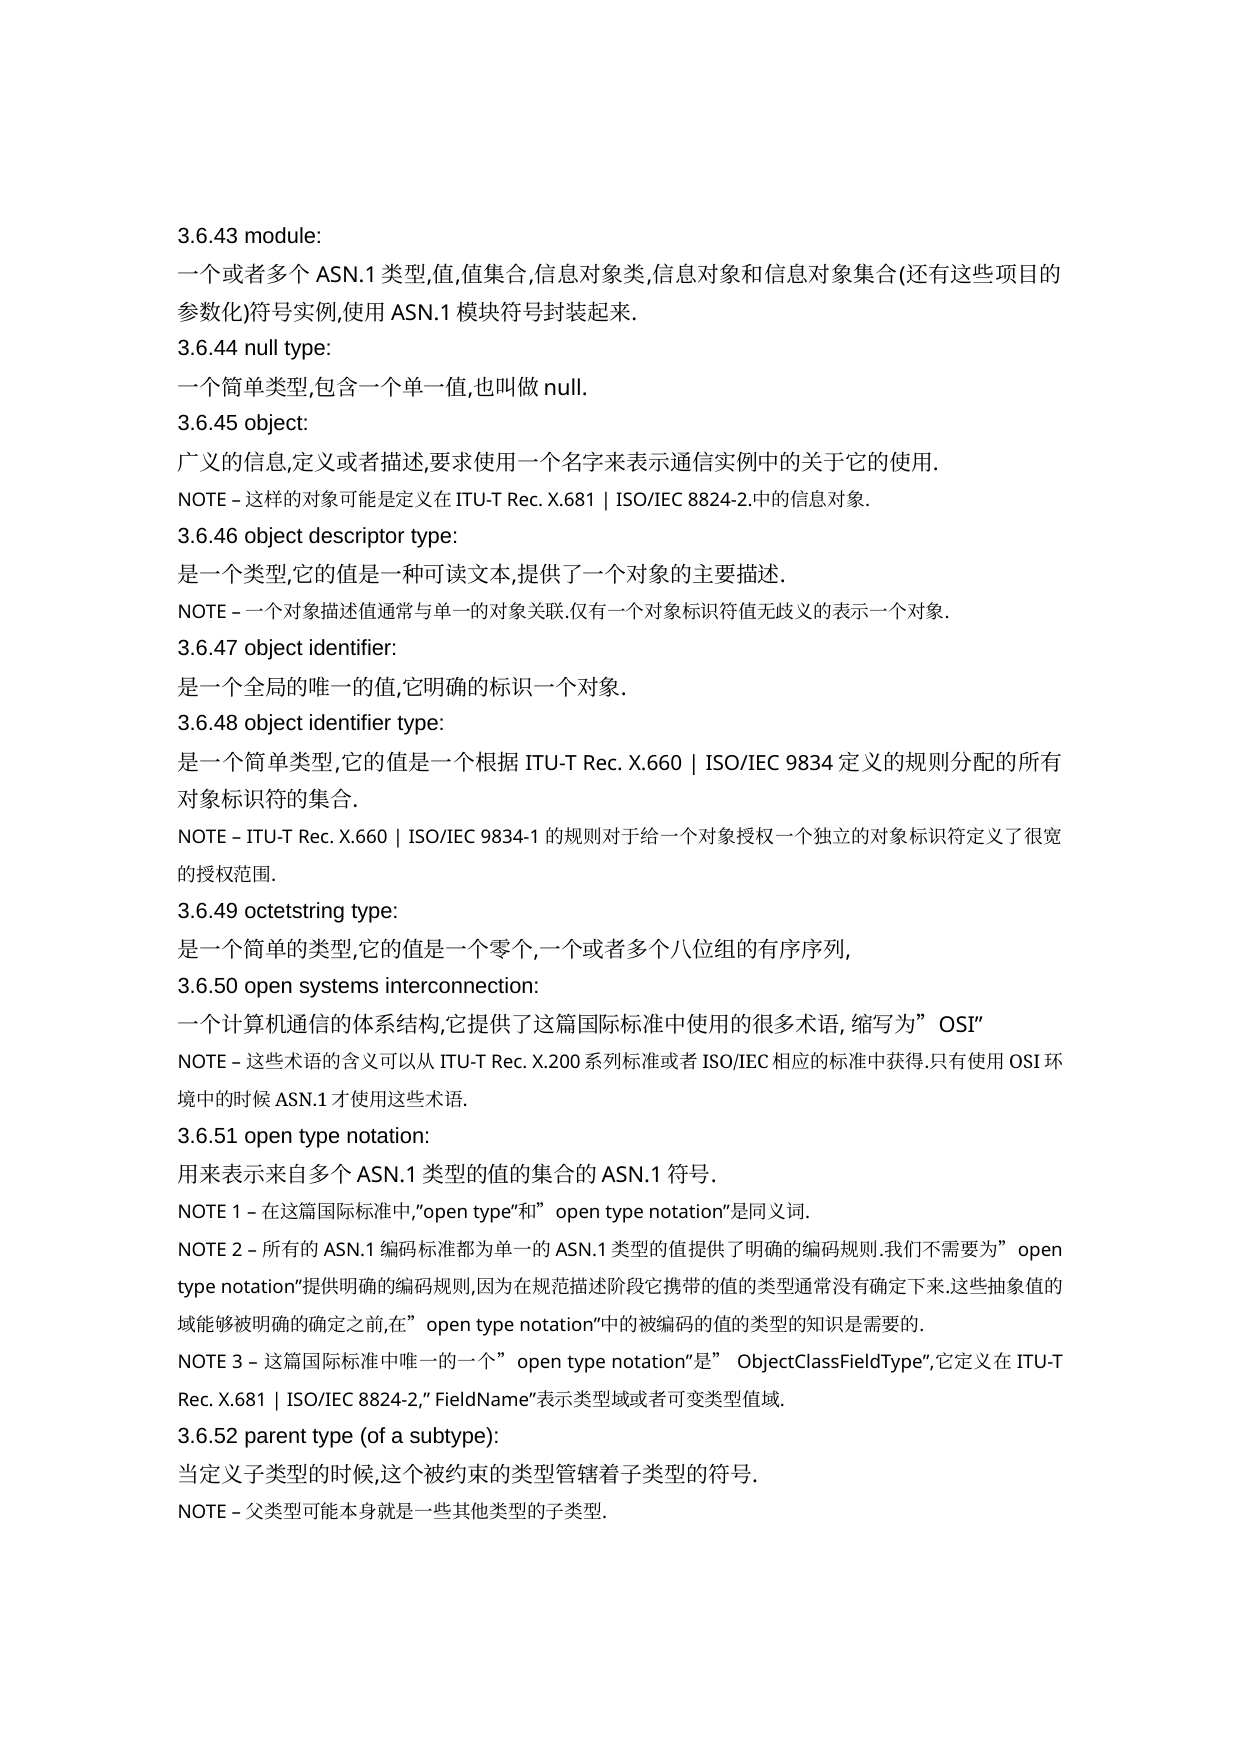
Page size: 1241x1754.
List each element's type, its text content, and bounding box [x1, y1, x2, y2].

text 是一个简单类型,它的值是一个根据ITU-T Rec. X.660 | ISO/IEC 9834定义的规则分配的所有对象标识符的集合. [177, 742, 1063, 817]
subtitle 3.6.48 object identifier type: [177, 704, 1063, 742]
text NOTE 1 – 在这篇国际标准中,”open type”和”open type notation”是同义词. [177, 1192, 1063, 1229]
subtitle 3.6.44 null type: [177, 329, 1063, 367]
text 一个简单类型,包含一个单一值,也叫做null. [177, 367, 1063, 404]
text 广义的信息,定义或者描述,要求使用一个名字来表示通信实例中的关于它的使用. [177, 442, 1063, 479]
subtitle 3.6.46 object descriptor type: [177, 517, 1063, 554]
text 是一个全局的唯一的值,它明确的标识一个对象. [177, 667, 1063, 704]
subtitle 3.6.45 object: [177, 404, 1063, 442]
text 是一个简单的类型,它的值是一个零个,一个或者多个八位组的有序序列, [177, 929, 1063, 967]
text NOTE 3 – 这篇国际标准中唯一的一个”open type notation”是” ObjectClassFieldType”,它定义在ITU-T Rec. X.681 | ISO/IEC 8824-2,” FieldName”表示类型域或者可变类型值域. [177, 1342, 1063, 1417]
text NOTE – 这样的对象可能是定义在ITU-T Rec. X.681 | ISO/IEC 8824-2.中的信息对象. [177, 479, 1063, 517]
subtitle 3.6.49 octetstring type: [177, 892, 1063, 929]
text 是一个类型,它的值是一种可读文本,提供了一个对象的主要描述. [177, 554, 1063, 592]
subtitle 3.6.47 object identifier: [177, 629, 1063, 667]
text 一个或者多个ASN.1类型,值,值集合,信息对象类,信息对象和信息对象集合(还有这些项目的参数化)符号实例,使用ASN.1模块符号封装起来. [177, 254, 1063, 329]
text 当定义子类型的时候,这个被约束的类型管辖着子类型的符号. [177, 1454, 1063, 1492]
text NOTE – 这些术语的含义可以从ITU-T Rec. X.200系列标准或者ISO/IEC相应的标准中获得.只有使用OSI环境中的时候ASN.1才使用这些术语. [177, 1042, 1063, 1117]
text 一个计算机通信的体系结构,它提供了这篇国际标准中使用的很多术语, 缩写为”OSI” [177, 1004, 1063, 1042]
text NOTE 2 – 所有的ASN.1编码标准都为单一的ASN.1类型的值提供了明确的编码规则.我们不需要为”open type notation”提供明确的编码规则,因为在规范描述阶段它携带的值的类型通常没有确定下来.这些抽象值的域能够被明确的确定之前,在”open type notation”中的被编码的值的类型的知识是需要的. [177, 1229, 1063, 1342]
subtitle 3.6.43 module: [177, 217, 1063, 254]
text NOTE – ITU-T Rec. X.660 | ISO/IEC 9834-1的规则对于给一个对象授权一个独立的对象标识符定义了很宽的授权范围. [177, 817, 1063, 892]
subtitle 3.6.52 parent type (of a subtype): [177, 1417, 1063, 1454]
text 用来表示来自多个ASN.1类型的值的集合的ASN.1符号. [177, 1154, 1063, 1192]
text NOTE – 父类型可能本身就是一些其他类型的子类型. [177, 1492, 1063, 1529]
subtitle 3.6.51 open type notation: [177, 1117, 1063, 1154]
subtitle 3.6.50 open systems interconnection: [177, 967, 1063, 1004]
text NOTE – 一个对象描述值通常与单一的对象关联.仅有一个对象标识符值无歧义的表示一个对象. [177, 592, 1063, 629]
